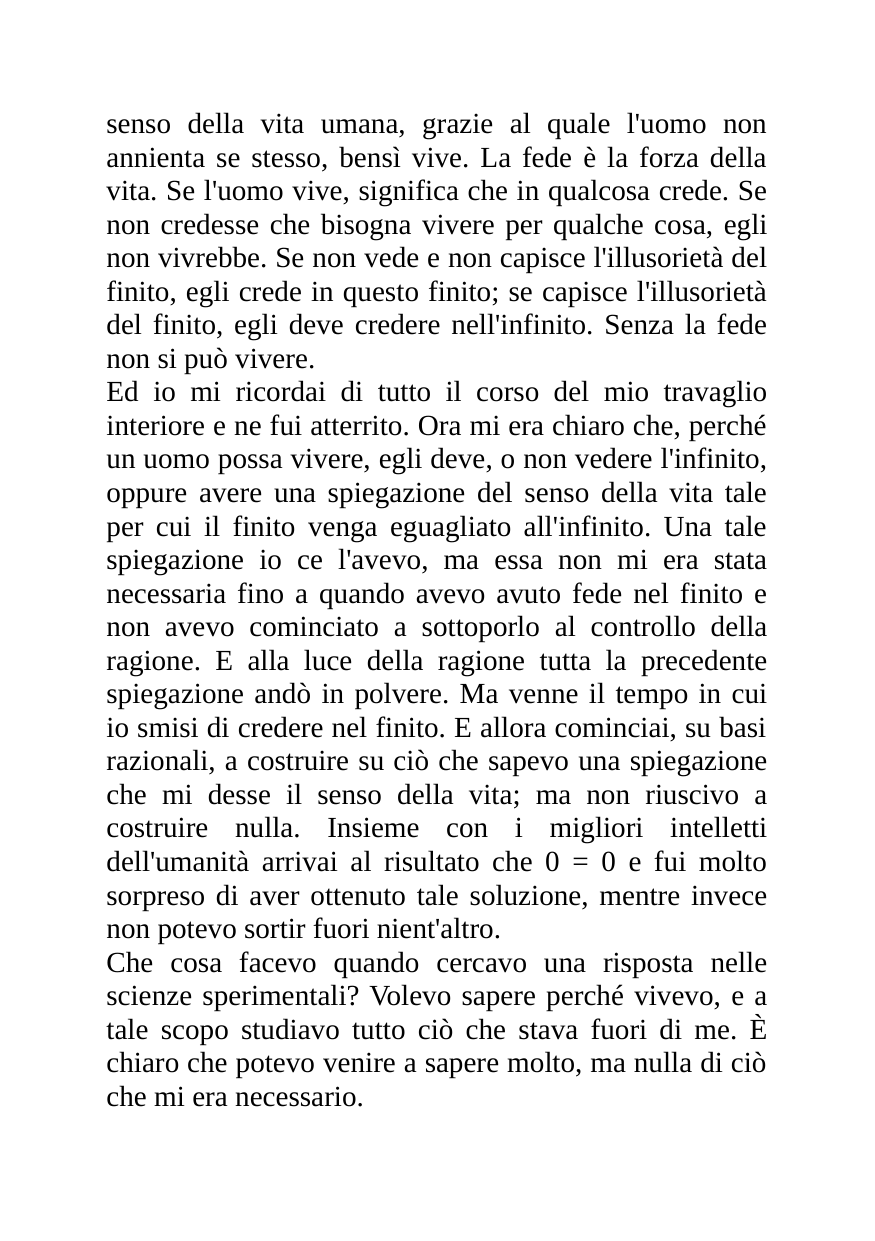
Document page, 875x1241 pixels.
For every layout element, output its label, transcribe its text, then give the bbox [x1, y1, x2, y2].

text Ed io mi ricordai di tutto il corso del mio travaglio interiore e ne fui atterrito. Ora mi era chiaro che, perché un uomo possa vivere, egli deve, o non vedere l'infinito, oppure avere una spiegazione del senso della vita tale per cui il finito venga eguagliato all'infinito. Una tale spiegazione io ce l'avevo, ma essa non mi era stata necessaria fino a quando avevo avuto fede nel finito e non avevo cominciato a sottoporlo al controllo della ragione. E alla luce della ragione tutta la precedente spiegazione andò in polvere. Ma venne il tempo in cui io smisi di credere nel finito. E allora cominciai, su basi razionali, a costruire su ciò che sapevo una spiegazione che mi desse il senso della vita; ma non riuscivo a costruire nulla. Insieme con i migliori intelletti dell'umanità arrivai al risultato che 0 = 0 e fui molto sorpreso di aver ottenuto tale soluzione, mentre invece non potevo sortir fuori nient'altro. [106, 374, 768, 945]
text Che cosa facevo quando cercavo una risposta nelle scienze sperimentali? Volevo sapere perché vivevo, e a tale scopo studiavo tutto ciò che stava fuori di me. È chiaro che potevo venire a sapere molto, ma nulla di ciò che mi era necessario. [106, 945, 768, 1112]
text senso della vita umana, grazie al quale l'uomo non annienta se stesso, bensì vive. La fede è la forza della vita. Se l'uomo vive, significa che in qualcosa crede. Se non credesse che bisogna vivere per qualche cosa, egli non vivrebbe. Se non vede e non capisce l'illusorietà del finito, egli crede in questo finito; se capisce l'illusorietà del finito, egli deve credere nell'infinito. Senza la fede non si può vivere. [106, 106, 768, 374]
